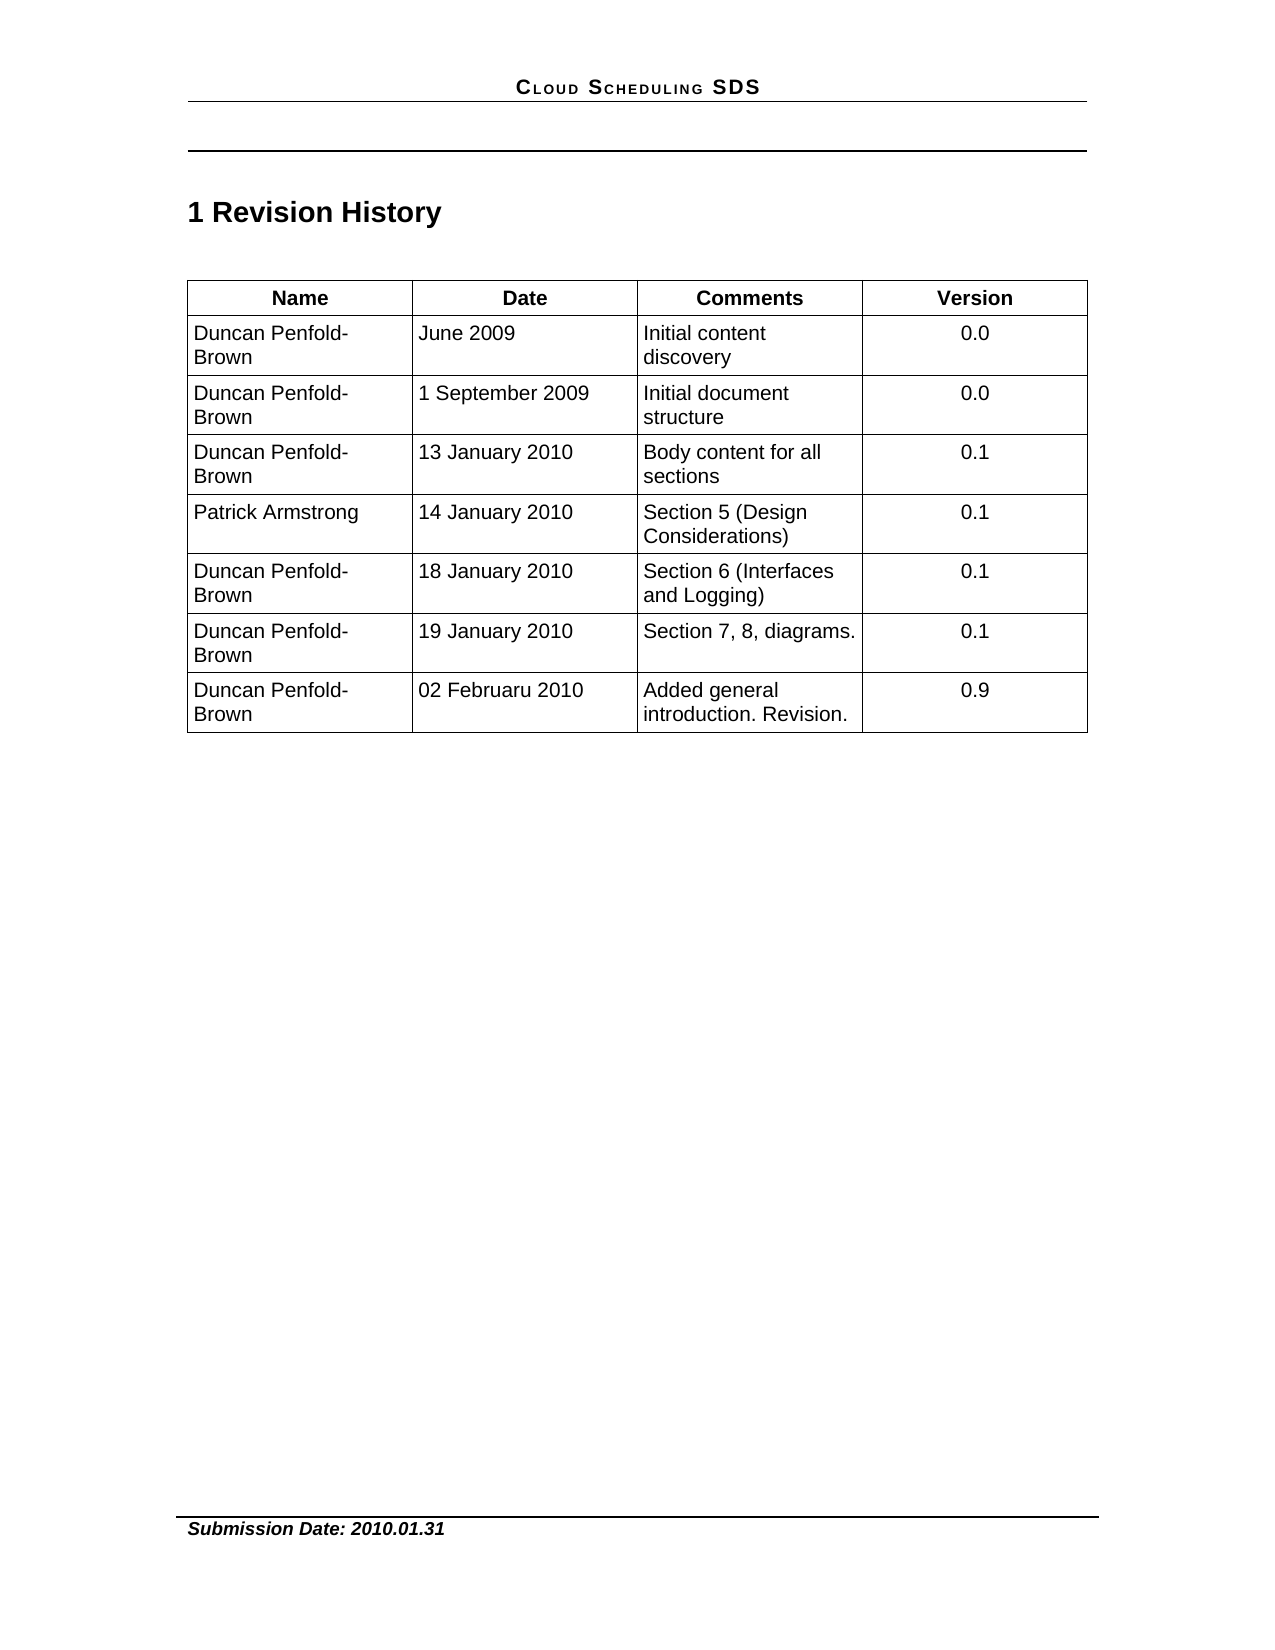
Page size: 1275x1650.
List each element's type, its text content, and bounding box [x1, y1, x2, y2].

table_cell 0.0 [863, 376, 1087, 434]
table_cell Duncan Penfold-Brown [188, 316, 412, 375]
table_cell Patrick Armstrong [188, 495, 412, 553]
table_header Name [188, 281, 412, 315]
table_cell 0.0 [863, 316, 1087, 375]
table_cell 0.1 [863, 435, 1087, 494]
table_cell June 2009 [413, 316, 637, 375]
table_cell 0.1 [863, 554, 1087, 613]
table_cell Initial document structure [638, 376, 862, 434]
table_cell Duncan Penfold-Brown [188, 554, 412, 613]
table_cell 18 January 2010 [413, 554, 637, 613]
table_cell 19 January 2010 [413, 614, 637, 672]
table_cell 1 September 2009 [413, 376, 637, 434]
table_cell Duncan Penfold-Brown [188, 435, 412, 494]
table_cell 13 January 2010 [413, 435, 637, 494]
table_cell Added general introduction. Revision. [638, 673, 862, 732]
table_cell Section 6 (Interfaces and Logging) [638, 554, 862, 613]
table_header Version [863, 281, 1087, 315]
table_cell 02 Februaru 2010 [413, 673, 637, 732]
table_cell Duncan Penfold-Brown [188, 376, 412, 434]
table_cell 0.1 [863, 495, 1087, 553]
table_header Date [413, 281, 637, 315]
table_cell Initial content discovery [638, 316, 862, 375]
table_cell 14 January 2010 [413, 495, 637, 553]
table_cell Section 5 (Design Considerations) [638, 495, 862, 553]
table_cell Duncan Penfold-Brown [188, 614, 412, 672]
table_cell Body content for all sections [638, 435, 862, 494]
table_cell Section 7, 8, diagrams. [638, 614, 862, 672]
table_cell 0.1 [863, 614, 1087, 672]
table_cell 0.9 [863, 673, 1087, 732]
table_cell Duncan Penfold-Brown [188, 673, 412, 732]
subtitle Revision History [187, 195, 1087, 228]
table_header Comments [638, 281, 862, 315]
